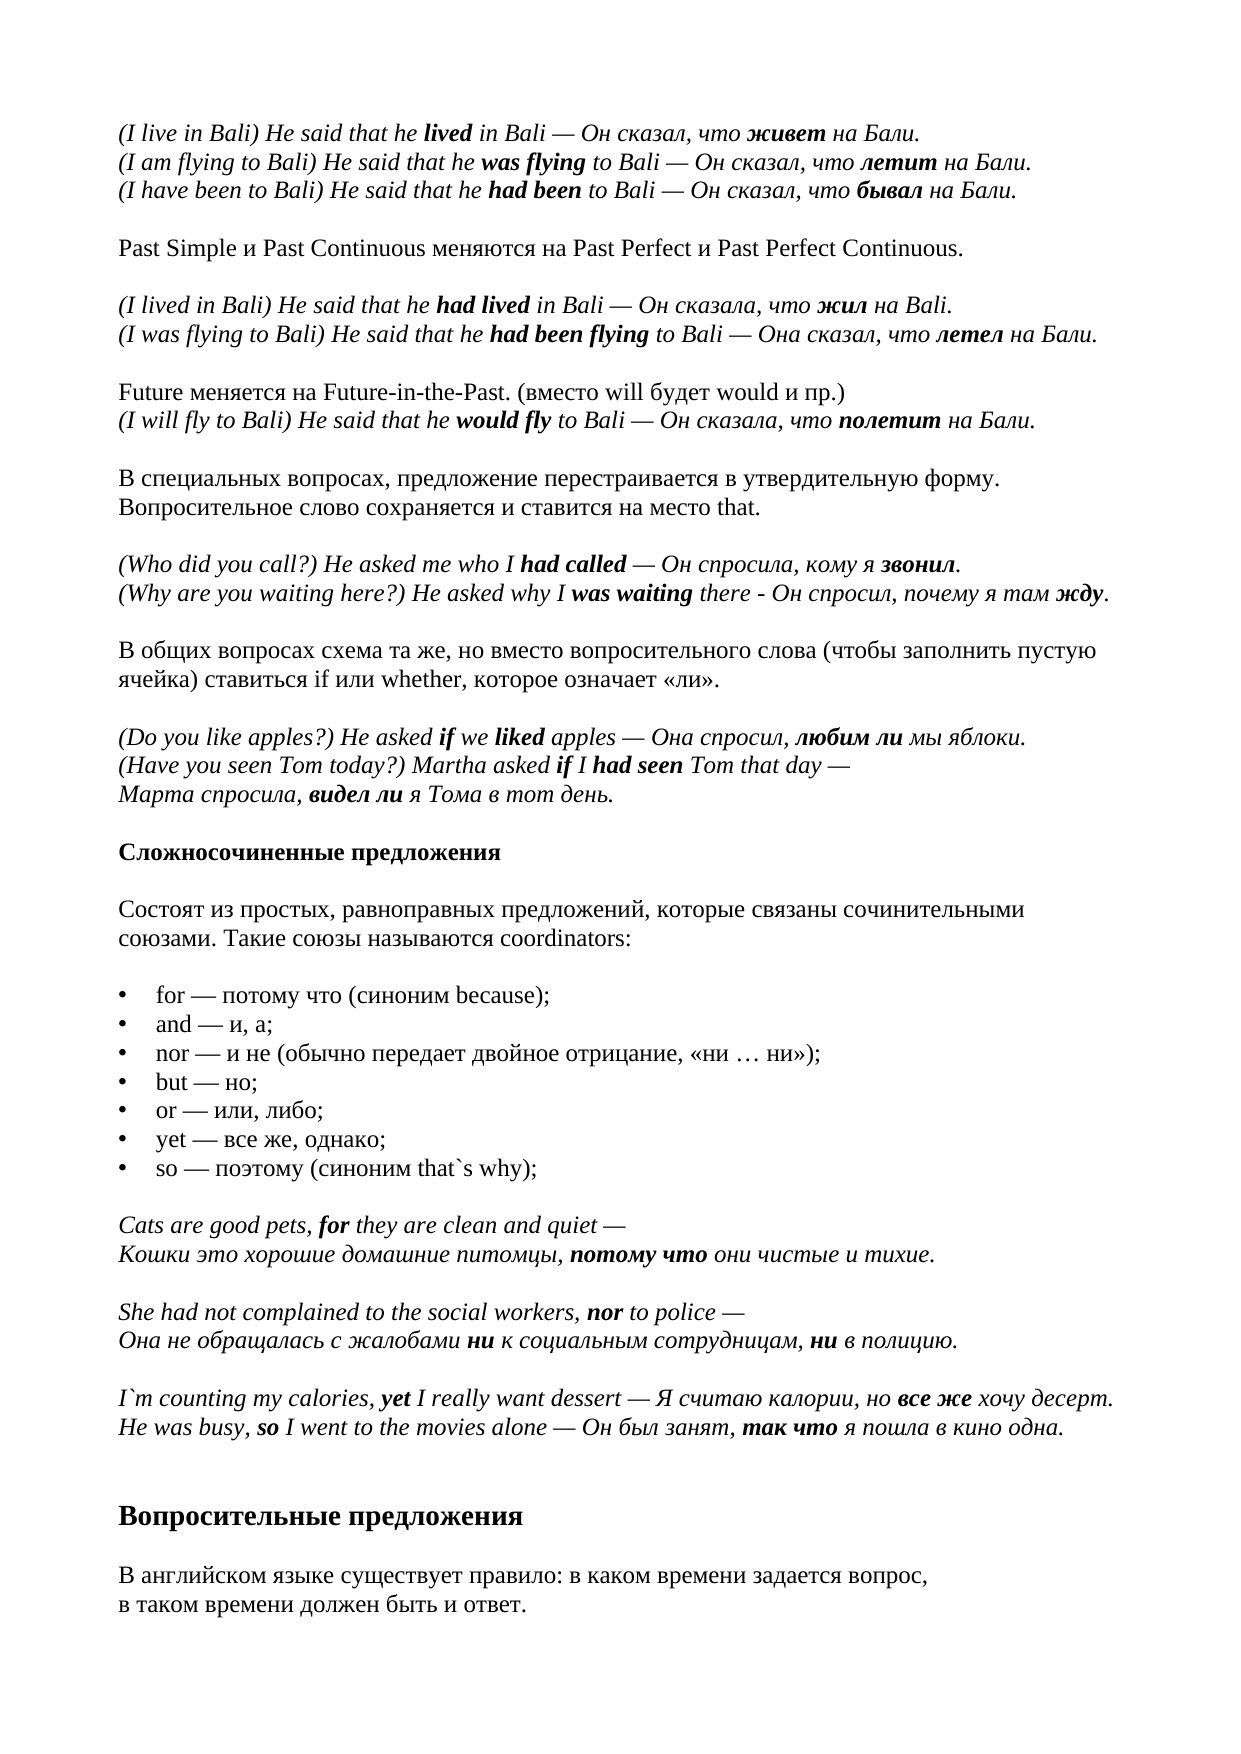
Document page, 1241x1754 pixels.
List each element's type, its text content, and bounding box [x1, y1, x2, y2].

text (I was flying to Bali) He said that he had been flying to Bali — Она сказал, что летел на Бали. [118, 319, 1122, 348]
list yet — все же, однако; [118, 1124, 1122, 1153]
list so — поэтому (синоним that`s why); [118, 1153, 1122, 1182]
text She had not complained to the social workers, nor to police — [118, 1297, 1122, 1326]
text (Who did you call?) He asked me who I had called — Он спросила, кому я звонил. [118, 549, 1122, 578]
list but — но; [118, 1067, 1122, 1096]
text (I will fly to Bali) He said that he would fly to Bali — Он сказала, что полетит на Бали. [118, 406, 1122, 434]
list and — и, а; [118, 1009, 1122, 1038]
text (I live in Bali) He said that he lived in Bali — Он сказал, что живет на Бали. [118, 118, 1122, 147]
list for — потому что (синоним because); [118, 981, 1122, 1009]
text (Why are you waiting here?) He asked why I was waiting there - Он спросил, почему я там жду. [118, 578, 1122, 607]
text Марта спросила, видел ли я Тома в тот день. [118, 779, 1122, 808]
list nor — и не (обычно передает двойное отрицание, «ни … ни»); [118, 1038, 1122, 1067]
text (I am flying to Bali) He said that he was flying to Bali — Он сказал, что летит на Бали. [118, 147, 1122, 176]
text Кошки это хорошие домашние питомцы, потому что они чистые и тихие. [118, 1239, 1122, 1268]
text (I lived in Bali) He said that he had lived in Bali — Он сказала, что жил на Bali. [118, 291, 1122, 319]
text В общих вопросах схема та же, но вместо вопросительного слова (чтобы заполнить пустую ячейка) ставиться if или whether, которое означает «ли». [118, 636, 1122, 693]
text В специальных вопросах, предложение перестраивается в утвердительную форму. [118, 463, 1122, 492]
text Past Simple и Past Continuous меняются на Past Perfect и Past Perfect Continuous. [118, 233, 1122, 262]
text I`m counting my calories, yet I really want dessert — Я считаю калории, но все же хочу десерт. [118, 1383, 1122, 1412]
text В английском языке существует правило: в каком времени задается вопрос, [118, 1560, 1122, 1589]
text в таком времени должен быть и ответ. [118, 1589, 1122, 1618]
text Cats are good pets, for they are clean and quiet — [118, 1211, 1122, 1239]
text He was busy, so I went to the movies alone — Он был занят, так что я пошла в кино одна. [118, 1412, 1122, 1441]
text Вопросительные предложения [118, 1498, 1122, 1532]
text Future меняется на Future-in-the-Past. (вместо will будет would и пр.) [118, 377, 1122, 406]
text (Have you seen Tom today?) Martha asked if I had seen Tom that day — [118, 751, 1122, 779]
text Сложносочиненные предложения [118, 837, 1122, 866]
text Она не обращалась с жалобами ни к социальным сотрудницам, ни в полицию. [118, 1326, 1122, 1354]
text (Do you like apples?) He asked if we liked apples — Она спросил, любим ли мы яблоки. [118, 722, 1122, 751]
text Состоят из простых, равноправных предложений, которые связаны сочинительными союзами. Такие союзы называются coordinators: [118, 894, 1122, 952]
text Вопросительное слово сохраняется и ставится на место that. [118, 492, 1122, 521]
list or — или, либо; [118, 1096, 1122, 1124]
text (I have been to Bali) He said that he had been to Bali — Он сказал, что бывал на Бали. [118, 176, 1122, 204]
